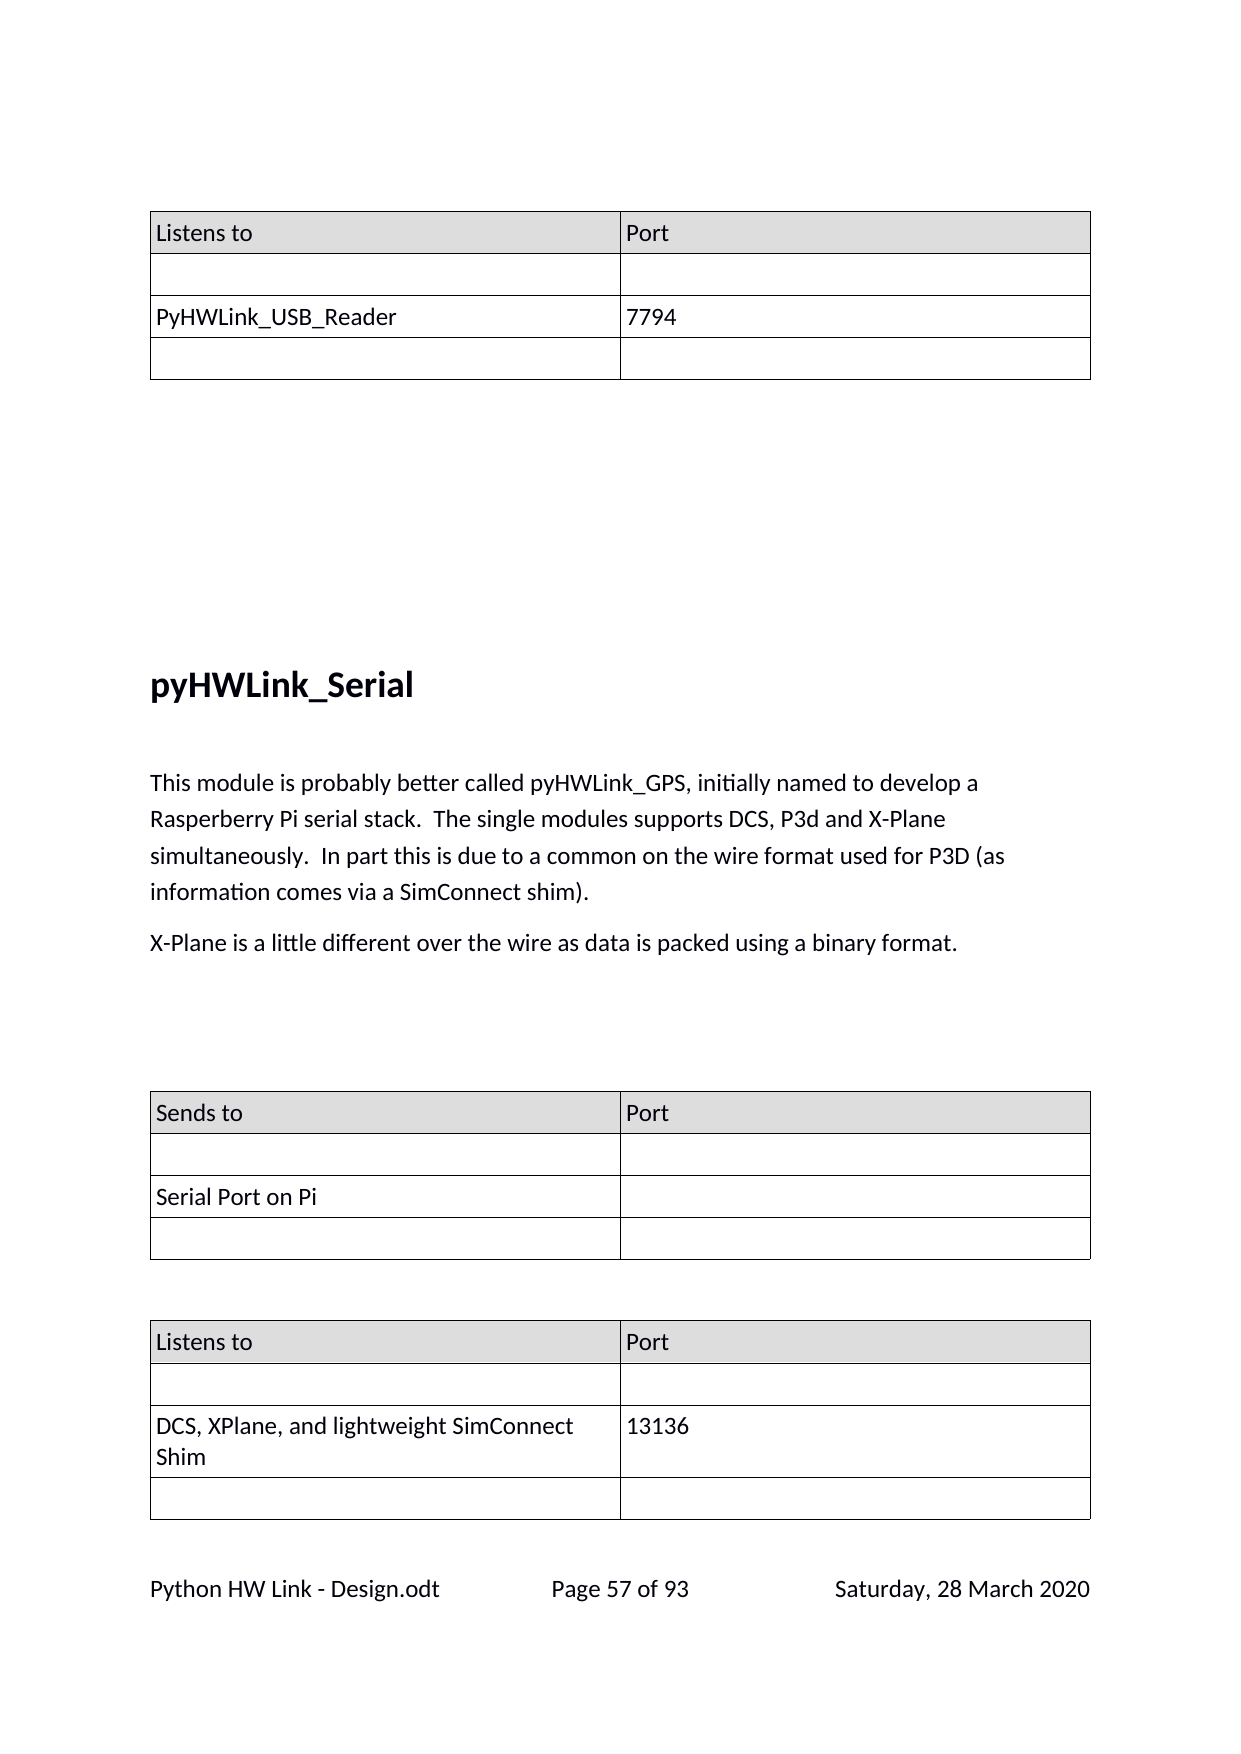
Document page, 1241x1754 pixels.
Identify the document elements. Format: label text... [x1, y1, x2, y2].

table_header Sends to [151, 1092, 620, 1133]
table_cell 7794 [621, 296, 1090, 337]
table_cell 13136 [621, 1406, 1090, 1477]
subtitle pyHWLink_Serial [150, 661, 1090, 707]
table_cell [151, 254, 620, 295]
table_header Port [621, 212, 1090, 253]
table_cell [621, 1218, 1090, 1259]
table_header Listens to [151, 1321, 620, 1362]
table_cell [151, 1218, 620, 1259]
table_cell [621, 254, 1090, 295]
table_cell [151, 1134, 620, 1175]
table_cell [621, 1176, 1090, 1217]
table_cell Serial Port on Pi [151, 1176, 620, 1217]
table_cell [621, 1478, 1090, 1519]
table_cell PyHWLink_USB_Reader [151, 296, 620, 337]
table_cell [151, 338, 620, 379]
table_cell [621, 338, 1090, 379]
table_cell [621, 1364, 1090, 1404]
table_cell [151, 1364, 620, 1404]
table_cell [151, 1478, 620, 1519]
table_header Port [621, 1321, 1090, 1362]
table_header Listens to [151, 212, 620, 253]
text X-Plane is a little different over the wire as data is packed using a binary format. [150, 927, 1090, 958]
text This module is probably better called pyHWLink_GPS, initially named to develop a Rasperberry Pi serial stack. The single modules supports DCS, P3d and X-Plane simultaneously. In part this is due to a common on the wire format used for P3D (as information comes via a SimConnect shim). [150, 767, 1090, 907]
table_cell DCS, XPlane, and lightweight SimConnect Shim [151, 1406, 620, 1477]
table_cell [621, 1134, 1090, 1175]
table_header Port [621, 1092, 1090, 1133]
